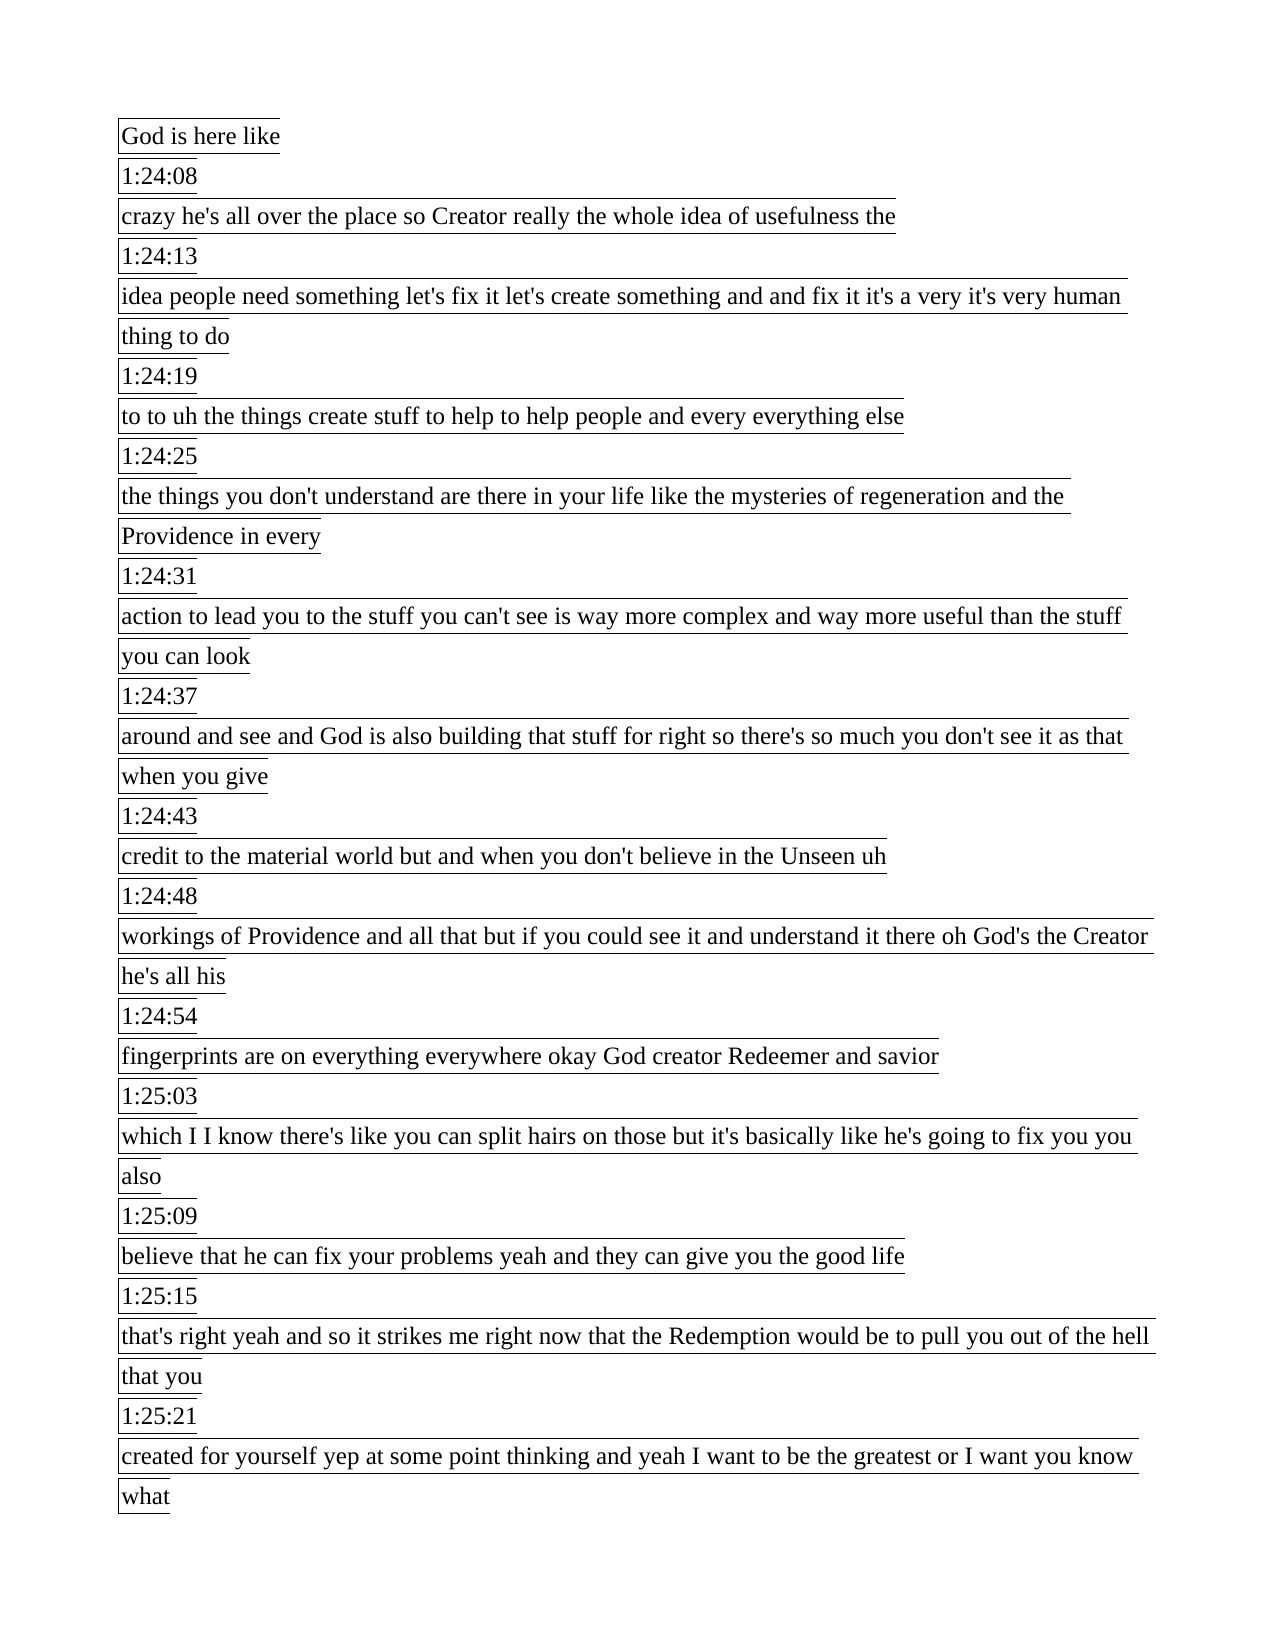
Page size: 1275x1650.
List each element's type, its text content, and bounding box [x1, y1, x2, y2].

text God is here like 1:24:08 crazy he's all over the place so Creator really the whole idea of usefulness the 1:24:13 idea people need something let's fix it let's create something and and fix it it's a very it's very human thing to do 1:24:19 to to uh the things create stuff to help to help people and every everything else 1:24:25 the things you don't understand are there in your life like the mysteries of regeneration and the Providence in every 1:24:31 action to lead you to the stuff you can't see is way more complex and way more useful than the stuff you can look 1:24:37 around and see and God is also building that stuff for right so there's so much you don't see it as that when you give 1:24:43 credit to the material world but and when you don't believe in the Unseen uh 1:24:48 workings of Providence and all that but if you could see it and understand it there oh God's the Creator he's all his 1:24:54 fingerprints are on everything everywhere okay God creator Redeemer and savior 1:25:03 which I I know there's like you can split hairs on those but it's basically like he's going to fix you you also 1:25:09 believe that he can fix your problems yeah and they can give you the good life 1:25:15 that's right yeah and so it strikes me right now that the Redemption would be to pull you out of the hell that you 1:25:21 created for yourself yep at some point thinking and yeah I want to be the greatest or I want you know what [118, 118, 1157, 1513]
